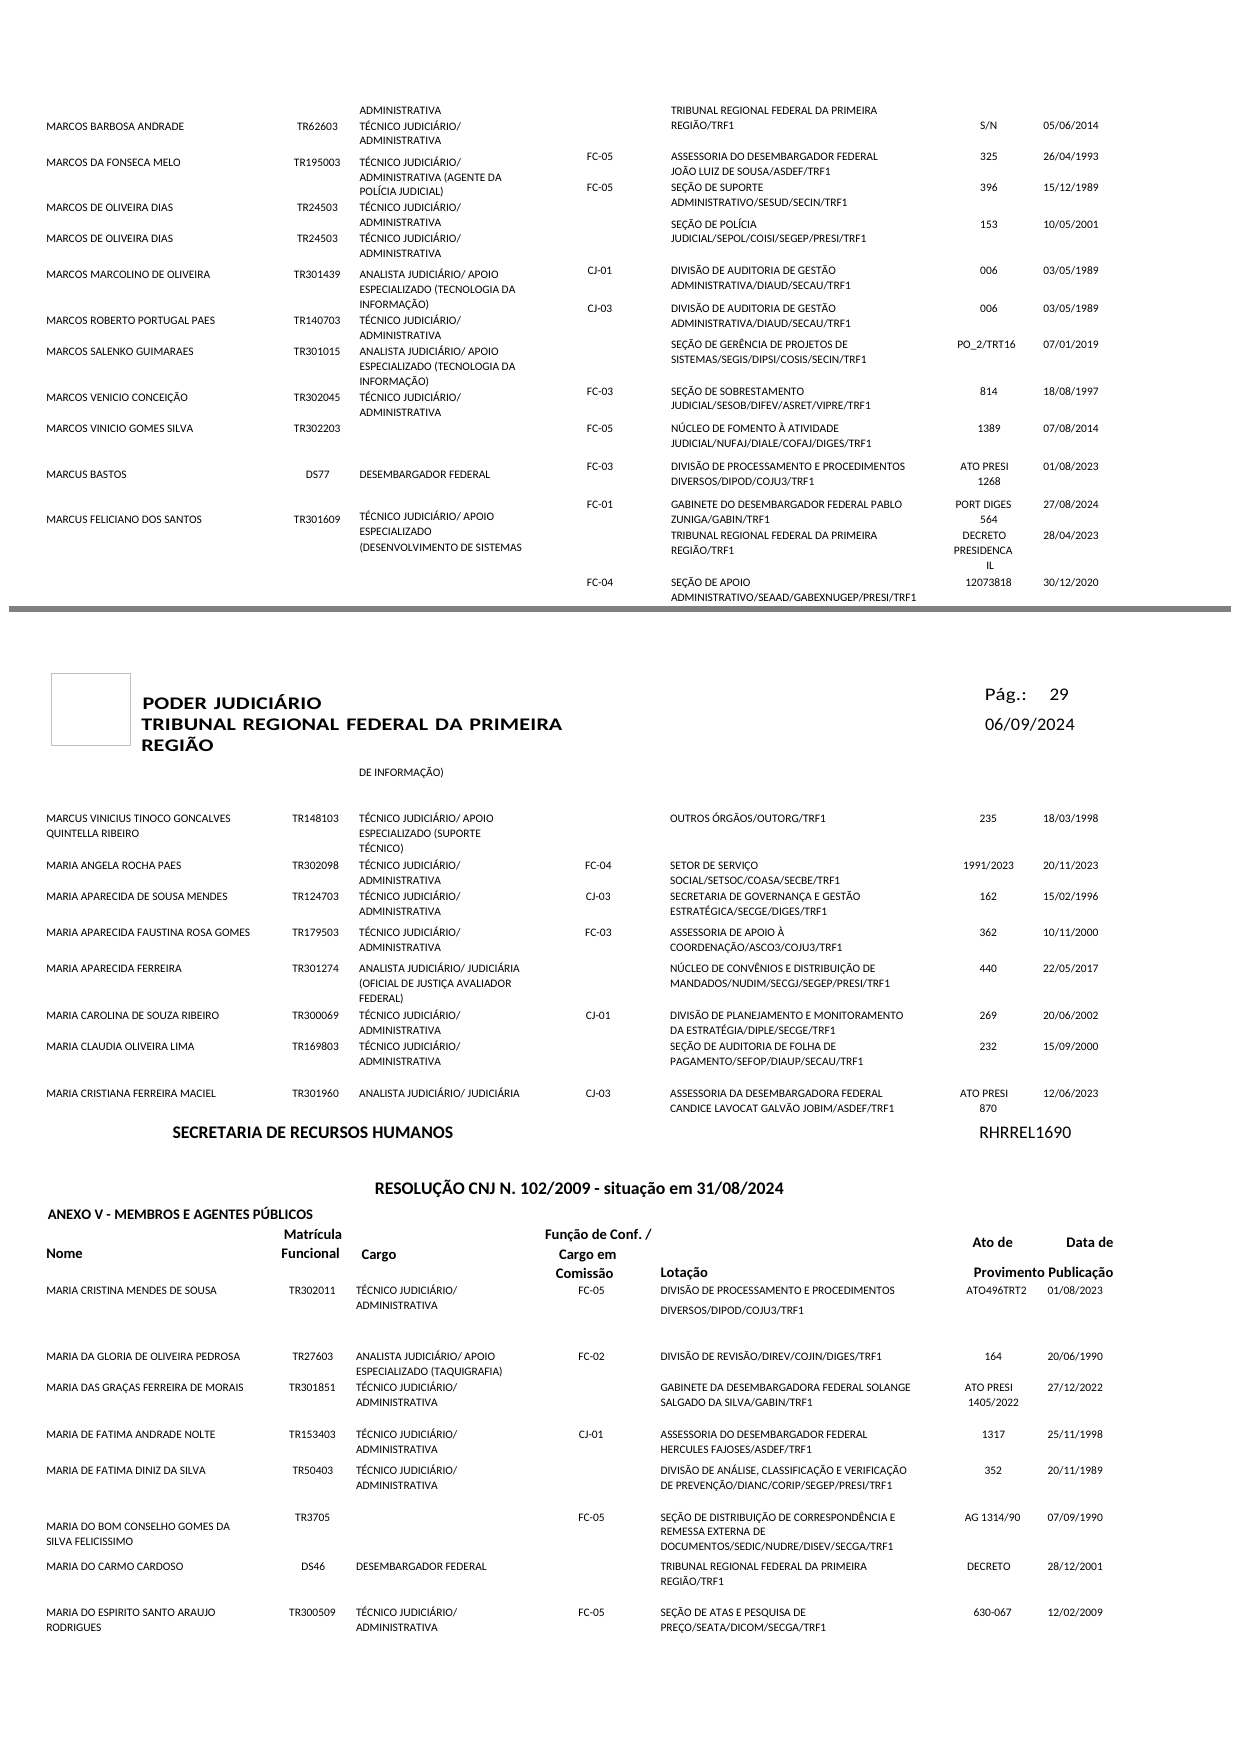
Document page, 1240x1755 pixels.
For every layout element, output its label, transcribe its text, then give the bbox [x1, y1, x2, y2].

table_cell SETOR DE SERVIÇO SOCIAL/SETSOC/COASA/SECBE/TRF1 [670, 858, 951, 889]
table_cell MARIA DAS GRAÇAS FERREIRA DE MORAIS [46, 1381, 281, 1427]
table_cell TÉCNICO JUDICIÁRIO/ ADMINISTRATIVA [359, 232, 549, 268]
table_cell [286, 103, 359, 119]
table_cell [46, 540, 286, 587]
table_cell TR302045 [286, 390, 359, 421]
table_cell Cargo em Comissão [556, 1245, 660, 1283]
table_cell FC-05 [564, 181, 671, 217]
table_cell MARCUS FELICIANO DOS SANTOS [46, 501, 286, 540]
table_cell 630-067 [963, 1606, 1047, 1637]
table_cell 362 [951, 926, 1043, 962]
table_header [670, 765, 951, 812]
table_cell DESEMBARGADOR FEDERAL [356, 1559, 556, 1606]
table_cell MARCOS MARCOLINO DE OLIVEIRA [46, 268, 286, 313]
table_header [1043, 765, 1099, 812]
table_header [46, 765, 292, 812]
table_cell 232 [951, 1040, 1043, 1086]
table_cell ASSESSORIA DA DESEMBARGADORA FEDERAL CANDICE LAVOCAT GALVÃO JOBIM/ASDEF/TRF1 [670, 1086, 951, 1117]
table_cell [356, 1510, 556, 1559]
table_cell 25/11/1998 [1047, 1427, 1114, 1463]
table_cell 1389 [947, 422, 1043, 459]
table_header Nome [46, 1225, 281, 1283]
table_cell ATO PRESI 1268 [947, 459, 1043, 497]
table_cell TR302011 [281, 1284, 356, 1349]
table_cell ATO PRESI 870 [951, 1086, 1043, 1117]
table_cell TR301960 [292, 1086, 359, 1117]
table_cell [564, 529, 671, 575]
table_cell TR179503 [292, 926, 359, 962]
table_cell MARIA DA GLORIA DE OLIVEIRA PEDROSA [46, 1350, 281, 1381]
table_cell DS46 [281, 1559, 356, 1606]
table_cell MARCOS DE OLIVEIRA DIAS [46, 200, 286, 232]
table_cell TRIBUNAL REGIONAL FEDERAL DA PRIMEIRA REGIÃO/TRF1 [671, 103, 947, 149]
table_cell MARIA DO BOM CONSELHO GOMES DA SILVA FELICISSIMO [46, 1510, 281, 1559]
table_cell 006 [947, 301, 1043, 337]
table_cell 12/06/2023 [1043, 1086, 1099, 1117]
table_cell MARCOS VINICIO GOMES SILVA [46, 421, 286, 468]
table_cell SEÇÃO DE SOBRESTAMENTO JUDICIAL/SESOB/DIFEV/ASRET/VIPRE/TRF1 [671, 384, 947, 422]
table_cell TR62603 [286, 119, 359, 155]
table_cell 26/04/1993 [1043, 150, 1109, 181]
table_cell NÚCLEO DE FOMENTO À ATIVIDADE JUDICIAL/NUFAJ/DIALE/COFAJ/DIGES/TRF1 [671, 422, 947, 459]
table_cell TR301015 [286, 345, 359, 390]
table_cell DIVISÃO DE PROCESSAMENTO E PROCEDIMENTOS ATO496TRT2 [660, 1284, 1047, 1303]
table_cell MARIA APARECIDA FERREIRA [46, 962, 292, 1008]
table_cell MARIA CLAUDIA OLIVEIRA LIMA [46, 1040, 292, 1086]
table_cell 1317 [963, 1427, 1047, 1463]
table_cell [585, 962, 670, 1008]
table_cell TR302203 [286, 421, 359, 468]
table_cell (DESENVOLVIMENTO DE SISTEMAS [359, 540, 549, 587]
table_cell 30/12/2020 [1043, 575, 1109, 606]
table_cell 07/09/1990 [1047, 1510, 1114, 1559]
table_cell FC-05 [556, 1606, 660, 1637]
table_cell [556, 1463, 660, 1510]
table_cell TR302098 [292, 858, 359, 889]
table_cell ANALISTA JUDICIÁRIO/ APOIO ESPECIALIZADO (TECNOLOGIA DA INFORMAÇÃO) [359, 345, 549, 390]
table_cell 1991/2023 [951, 858, 1043, 889]
table_cell 162 [951, 890, 1043, 926]
table_cell TÉCNICO JUDICIÁRIO/ ADMINISTRATIVA [359, 858, 585, 889]
table_cell NÚCLEO DE CONVÊNIOS E DISTRIBUIÇÃO DE MANDADOS/NUDIM/SECGJ/SEGEP/PRESI/TRF1 [670, 962, 951, 1008]
table_cell CJ-01 [556, 1427, 660, 1463]
table_header [292, 765, 359, 812]
table_header [557, 103, 1109, 606]
table_cell 12/02/2009 [1047, 1606, 1114, 1637]
table_cell FC-04 [564, 575, 671, 606]
table_cell CJ-03 [564, 301, 671, 337]
table_cell GABINETE DO DESEMBARGADOR FEDERAL PABLO ZUNIGA/GABIN/TRF1 [671, 497, 947, 528]
table_cell 18/03/1998 [1043, 812, 1099, 858]
table_cell 10/11/2000 [1043, 926, 1099, 962]
table_cell TR169803 [292, 1040, 359, 1086]
table_header Ato de Data de Lotação Provimento Publicação [660, 1225, 1114, 1283]
table_cell [359, 421, 549, 468]
table_cell SECRETARIA DE GOVERNANÇA E GESTÃO ESTRATÉGICA/SECGE/DIGES/TRF1 [670, 890, 951, 926]
table_cell TR124703 [292, 890, 359, 926]
text RESOLUÇÃO CNJ N. 102/2009 - situação em 31/08/2024 [78, 1177, 1080, 1198]
table_cell 235 [951, 812, 1043, 858]
table_cell TÉCNICO JUDICIÁRIO/ ADMINISTRATIVA [356, 1606, 556, 1637]
table_header [46, 103, 557, 606]
table_cell ATO PRESI 1405/2022 [963, 1381, 1047, 1427]
table_cell TR301851 [281, 1381, 356, 1427]
table_cell 325 [947, 150, 1043, 181]
table_cell ANALISTA JUDICIÁRIO/ APOIO ESPECIALIZADO (TECNOLOGIA DA INFORMAÇÃO) [359, 268, 549, 313]
table_cell TR300069 [292, 1008, 359, 1039]
table_cell 28/04/2023 [1043, 529, 1109, 575]
table_cell FC-03 [564, 384, 671, 422]
table_cell 10/05/2001 [1043, 217, 1109, 263]
table_cell DIVISÃO DE ANÁLISE, CLASSIFICAÇÃO E VERIFICAÇÃO DE PREVENÇÃO/DIANC/CORIP/SEGEP/PRESI/TRF1 [660, 1463, 962, 1510]
table_cell FC-03 [564, 459, 671, 497]
table_cell ADMINISTRATIVA [359, 103, 549, 119]
table_cell DIVISÃO DE AUDITORIA DE GESTÃO ADMINISTRATIVA/DIAUD/SECAU/TRF1 [671, 301, 947, 337]
table_header DE INFORMAÇÃO) [359, 765, 585, 812]
table_cell MARCUS BASTOS [46, 468, 286, 501]
table_cell [564, 337, 671, 384]
table_cell FC-03 [585, 926, 670, 962]
table_cell 164 [963, 1350, 1047, 1381]
table_cell MARCOS DE OLIVEIRA DIAS [46, 232, 286, 268]
table_cell 352 [963, 1463, 1047, 1510]
table_cell TR140703 [286, 313, 359, 344]
table_cell FC-05 [556, 1510, 660, 1559]
table_cell FC-05 [564, 150, 671, 181]
table_cell MARCOS VENICIO CONCEIÇÃO [46, 390, 286, 421]
table_cell TR195003 [286, 155, 359, 200]
subtitle ANEXO V - MEMBROS E AGENTES PÚBLICOS [48, 1205, 1101, 1223]
table_cell [585, 812, 670, 858]
table_cell 440 [951, 962, 1043, 1008]
table_cell TR24503 [286, 200, 359, 232]
table_cell TR148103 [292, 812, 359, 858]
table_cell SEÇÃO DE APOIO [671, 575, 947, 591]
table_cell [556, 1559, 660, 1606]
table_cell 28/12/2001 [1047, 1559, 1114, 1606]
table_cell MARIA DE FATIMA ANDRADE NOLTE [46, 1427, 281, 1463]
table_cell DS77 [286, 468, 359, 501]
table_cell CJ-01 [585, 1008, 670, 1039]
table_cell MARIA CAROLINA DE SOUZA RIBEIRO [46, 1008, 292, 1039]
table_cell TÉCNICO JUDICIÁRIO/ ADMINISTRATIVA [359, 926, 585, 962]
table_header Matrícula Funcional [281, 1225, 356, 1283]
table_cell CJ-01 [564, 263, 671, 301]
table_cell DIVISÃO DE PLANEJAMENTO E MONITORAMENTO DA ESTRATÉGIA/DIPLE/SECGE/TRF1 [670, 1008, 951, 1039]
table_cell ANALISTA JUDICIÁRIO/ JUDICIÁRIA [359, 1086, 585, 1117]
table_cell FC-02 [556, 1350, 660, 1381]
table_cell SEÇÃO DE POLÍCIA JUDICIAL/SEPOL/COISI/SEGEP/PRESI/TRF1 [671, 217, 947, 263]
table_cell TR301609 [286, 501, 359, 540]
table_cell [556, 1381, 660, 1427]
table_cell 05/06/2014 [1043, 103, 1109, 149]
table_cell TÉCNICO JUDICIÁRIO/ ADMINISTRATIVA [359, 890, 585, 926]
table_cell CJ-03 [585, 890, 670, 926]
table_cell 12073818 [947, 575, 1043, 591]
table_cell MARIA CRISTIANA FERREIRA MACIEL [46, 1086, 292, 1117]
table_cell MARIA CRISTINA MENDES DE SOUSA [46, 1284, 281, 1349]
table_cell 20/06/2002 [1043, 1008, 1099, 1039]
table_cell TÉCNICO JUDICIÁRIO/ ADMINISTRATIVA [356, 1284, 556, 1349]
table_cell TR24503 [286, 232, 359, 268]
table_cell S/N [947, 103, 1043, 149]
table_cell DECRETO [963, 1559, 1047, 1606]
table_cell TÉCNICO JUDICIÁRIO/ ADMINISTRATIVA [359, 1040, 585, 1086]
table_header [585, 765, 670, 812]
table_cell MARIA ANGELA ROCHA PAES [46, 858, 292, 889]
table_cell MARCOS DA FONSECA MELO [46, 155, 286, 200]
table_cell TR50403 [281, 1463, 356, 1510]
table_cell 01/08/2023 [1047, 1284, 1114, 1349]
table_cell TR301439 [286, 268, 359, 313]
table_cell 07/08/2014 [1043, 422, 1109, 459]
table_header Função de Conf. / [356, 1225, 660, 1245]
table_cell [963, 1303, 1047, 1349]
table_cell ASSESSORIA DO DESEMBARGADOR FEDERAL JOÃO LUIZ DE SOUSA/ASDEF/TRF1 [671, 150, 947, 181]
table_cell TR301274 [292, 962, 359, 1008]
table_cell ASSESSORIA DO DESEMBARGADOR FEDERAL HERCULES FAJOSES/ASDEF/TRF1 [660, 1427, 962, 1463]
table_cell GABINETE DA DESEMBARGADORA FEDERAL SOLANGE SALGADO DA SILVA/GABIN/TRF1 [660, 1381, 962, 1427]
table_cell SEÇÃO DE DISTRIBUIÇÃO DE CORRESPONDÊNCIA E REMESSA EXTERNA DE DOCUMENTOS/SEDIC/NUDRE/DISEV/SECGA/TRF1 [660, 1510, 962, 1559]
table_cell 15/02/1996 [1043, 890, 1099, 926]
table_cell [564, 103, 671, 149]
table_cell 006 [947, 263, 1043, 301]
table_cell 07/01/2019 [1043, 337, 1109, 384]
table_cell FC-05 [564, 422, 671, 459]
table_cell 01/08/2023 [1043, 459, 1109, 497]
table_cell TÉCNICO JUDICIÁRIO/ ADMINISTRATIVA [356, 1427, 556, 1463]
table_cell SEÇÃO DE ATAS E PESQUISA DE PREÇO/SEATA/DICOM/SECGA/TRF1 [660, 1606, 962, 1637]
table_cell TÉCNICO JUDICIÁRIO/ ADMINISTRATIVA [359, 200, 549, 232]
table_cell DIVISÃO DE PROCESSAMENTO E PROCEDIMENTOS DIVERSOS/DIPOD/COJU3/TRF1 [671, 459, 947, 497]
table_cell MARIA DO ESPIRITO SANTO ARAUJO RODRIGUES [46, 1606, 281, 1637]
table_cell MARCOS BARBOSA ANDRADE [46, 119, 286, 155]
table_cell TÉCNICO JUDICIÁRIO/ ADMINISTRATIVA [359, 390, 549, 421]
table_cell TR300509 [281, 1606, 356, 1637]
table_cell TÉCNICO JUDICIÁRIO/ ADMINISTRATIVA (AGENTE DA POLÍCIA JUDICIAL) [359, 155, 549, 200]
text SECRETARIA DE RECURSOS HUMANOS RHRREL1690 [46, 1117, 1101, 1144]
table_cell MARCUS VINICIUS TINOCO GONCALVES QUINTELLA RIBEIRO [46, 812, 292, 858]
table_cell MARIA DE FATIMA DINIZ DA SILVA [46, 1463, 281, 1510]
table_cell 20/06/1990 [1047, 1350, 1114, 1381]
table_cell ADMINISTRATIVO/SEAAD/GABEXNUGEP/PRESI/TRF1 [671, 591, 1043, 606]
table_cell MARIA DO CARMO CARDOSO [46, 1559, 281, 1606]
table_cell 396 [947, 181, 1043, 217]
table_cell ANALISTA JUDICIÁRIO/ JUDICIÁRIA (OFICIAL DE JUSTIÇA AVALIADOR FEDERAL) [359, 962, 585, 1008]
table_cell MARCOS SALENKO GUIMARAES [46, 345, 286, 390]
table_cell SEÇÃO DE SUPORTE ADMINISTRATIVO/SESUD/SECIN/TRF1 [671, 181, 947, 217]
table_cell MARIA APARECIDA FAUSTINA ROSA GOMES [46, 926, 292, 962]
table_cell FC-05 [556, 1284, 660, 1349]
table_cell CJ-03 [585, 1086, 670, 1117]
table_cell AG 1314/90 [963, 1510, 1047, 1559]
table_cell DIVISÃO DE AUDITORIA DE GESTÃO ADMINISTRATIVA/DIAUD/SECAU/TRF1 [671, 263, 947, 301]
table_cell TRIBUNAL REGIONAL FEDERAL DA PRIMEIRA REGIÃO/TRF1 [671, 529, 947, 575]
table_cell TRIBUNAL REGIONAL FEDERAL DA PRIMEIRA REGIÃO/TRF1 [660, 1559, 962, 1606]
table_cell TÉCNICO JUDICIÁRIO/ APOIO ESPECIALIZADO [359, 501, 549, 540]
table_cell DIVISÃO DE REVISÃO/DIREV/COJIN/DIGES/TRF1 [660, 1350, 962, 1381]
table_cell TÉCNICO JUDICIÁRIO/ ADMINISTRATIVA [356, 1381, 556, 1427]
table_cell TR3705 [281, 1510, 356, 1559]
table_cell Cargo [356, 1245, 556, 1283]
table_cell TÉCNICO JUDICIÁRIO/ ADMINISTRATIVA [359, 119, 549, 155]
table_cell TR153403 [281, 1427, 356, 1463]
table_cell 27/08/2024 [1043, 497, 1109, 528]
table_cell DESEMBARGADOR FEDERAL [359, 468, 549, 501]
table_cell 269 [951, 1008, 1043, 1039]
table_cell DECRETO PRESIDENCA IL [947, 529, 1043, 575]
table_cell 03/05/1989 [1043, 263, 1109, 301]
table_cell 03/05/1989 [1043, 301, 1109, 337]
table_cell TÉCNICO JUDICIÁRIO/ APOIO ESPECIALIZADO (SUPORTE TÉCNICO) [359, 812, 585, 858]
table_cell 18/08/1997 [1043, 384, 1109, 422]
table_cell PO_2/TRT16 [947, 337, 1043, 384]
table_header [951, 765, 1043, 812]
table_cell MARIA APARECIDA DE SOUSA MENDES [46, 890, 292, 926]
table_cell OUTROS ÓRGÃOS/OUTORG/TRF1 [670, 812, 951, 858]
table_cell TÉCNICO JUDICIÁRIO/ ADMINISTRATIVA [356, 1463, 556, 1510]
table_cell 27/12/2022 [1047, 1381, 1114, 1427]
table_cell [286, 540, 359, 587]
table_cell ASSESSORIA DE APOIO À COORDENAÇÃO/ASCO3/COJU3/TRF1 [670, 926, 951, 962]
table_cell [564, 217, 671, 263]
table_cell [585, 1040, 670, 1086]
table_cell SEÇÃO DE GERÊNCIA DE PROJETOS DE SISTEMAS/SEGIS/DIPSI/COSIS/SECIN/TRF1 [671, 337, 947, 384]
table_cell 20/11/2023 [1043, 858, 1099, 889]
table_cell 22/05/2017 [1043, 962, 1099, 1008]
table_cell 15/12/1989 [1043, 181, 1109, 217]
table_cell FC-01 [564, 497, 671, 528]
table_cell TÉCNICO JUDICIÁRIO/ ADMINISTRATIVA [359, 313, 549, 344]
table_cell ANALISTA JUDICIÁRIO/ APOIO ESPECIALIZADO (TAQUIGRAFIA) [356, 1350, 556, 1381]
table_cell FC-04 [585, 858, 670, 889]
table_cell SEÇÃO DE AUDITORIA DE FOLHA DE PAGAMENTO/SEFOP/DIAUP/SECAU/TRF1 [670, 1040, 951, 1086]
table_cell TÉCNICO JUDICIÁRIO/ ADMINISTRATIVA [359, 1008, 585, 1039]
table_cell 20/11/1989 [1047, 1463, 1114, 1510]
table_cell DIVERSOS/DIPOD/COJU3/TRF1 [660, 1303, 962, 1349]
table_cell TR27603 [281, 1350, 356, 1381]
table_cell 15/09/2000 [1043, 1040, 1099, 1086]
table_cell PORT DIGES 564 [947, 497, 1043, 528]
table_cell [46, 103, 286, 119]
table_cell MARCOS ROBERTO PORTUGAL PAES [46, 313, 286, 344]
table_cell 153 [947, 217, 1043, 263]
table_cell 814 [947, 384, 1043, 422]
